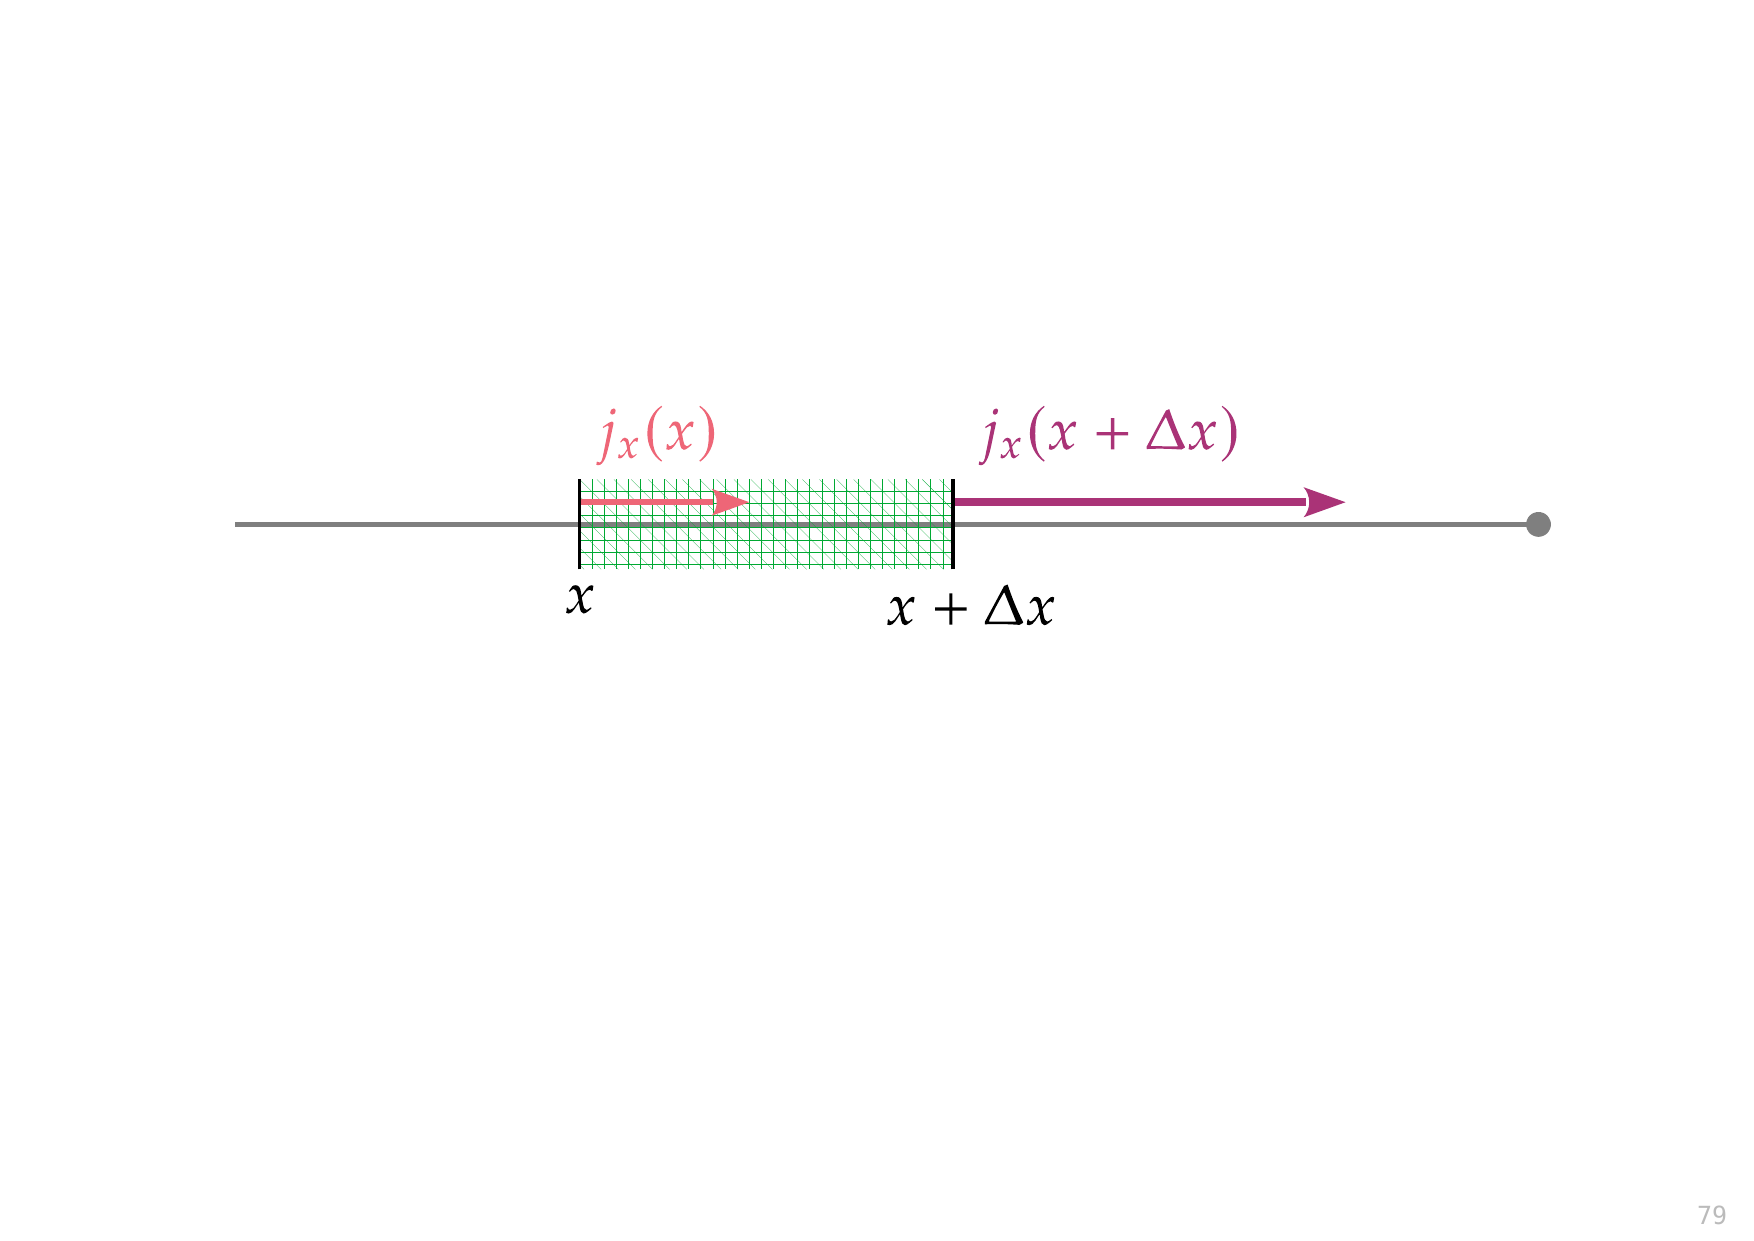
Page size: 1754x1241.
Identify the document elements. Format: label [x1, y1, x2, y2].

text_box [1048, 421, 1077, 450]
text_box [647, 405, 663, 462]
text_box [666, 421, 694, 450]
text_box [984, 584, 1024, 625]
text_box [699, 405, 715, 462]
text_box [992, 408, 999, 415]
text_box [978, 421, 997, 466]
text_box [618, 437, 639, 459]
text_box [579, 479, 951, 570]
text_box [935, 593, 967, 625]
text_box [1188, 421, 1217, 450]
text_box [610, 408, 616, 415]
text_box [596, 421, 614, 466]
text_box [887, 596, 915, 626]
text_box [1026, 596, 1055, 626]
text_box [1096, 418, 1129, 450]
text_box [1146, 409, 1185, 450]
text_box [1221, 405, 1237, 462]
text_box [566, 585, 594, 614]
text_box [1000, 437, 1021, 459]
text_box [1029, 405, 1045, 462]
